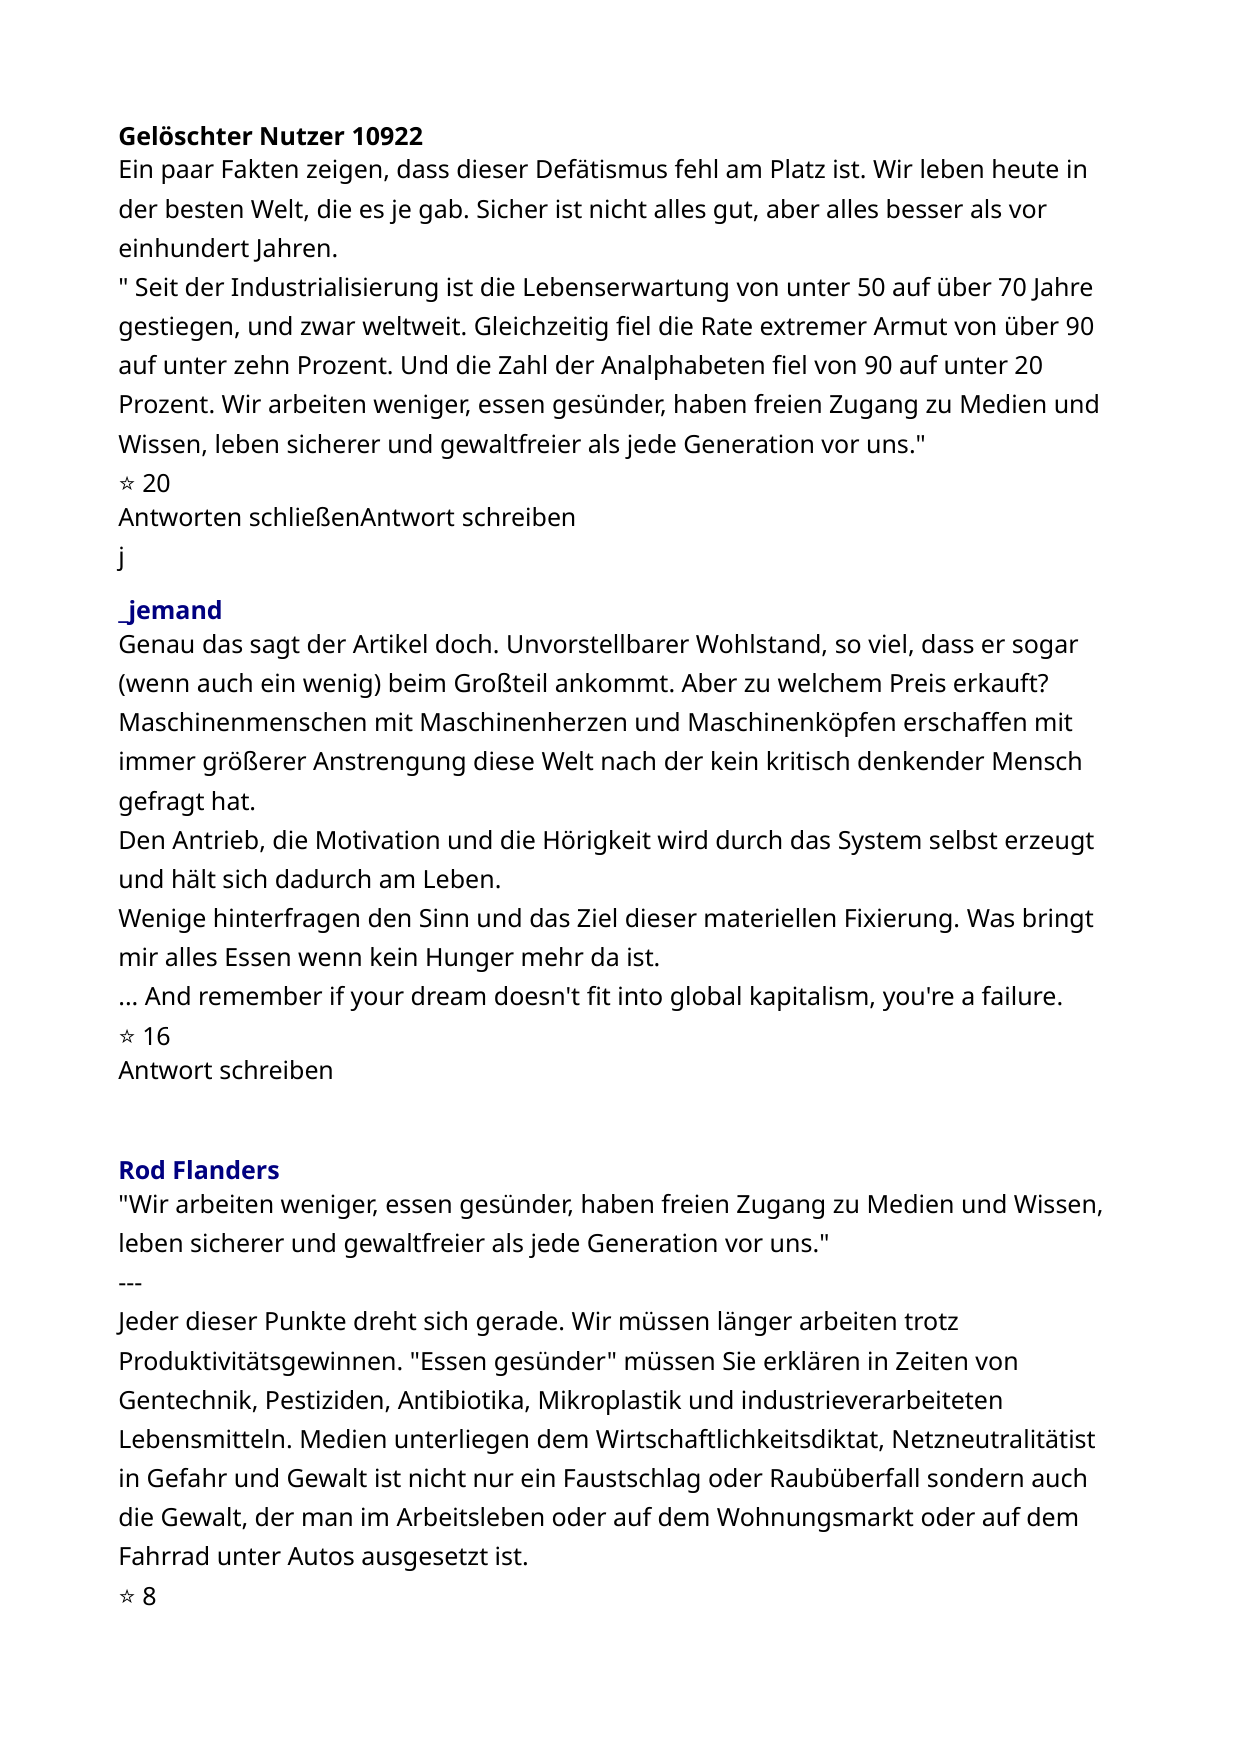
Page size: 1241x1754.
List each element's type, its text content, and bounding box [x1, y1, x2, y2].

text Ein paar Fakten zeigen, dass dieser Defätismus fehl am Platz ist. Wir leben heute in der besten Welt, die es je gab. Sicher ist nicht alles gut, aber alles besser als vor einhundert Jahren. [118, 152, 1122, 264]
text Genau das sagt der Artikel doch. Unvorstellbarer Wohlstand, so viel, dass er sogar (wenn auch ein wenig) beim Großteil ankommt. Aber zu welchem Preis erkauft? Maschinenmenschen mit Maschinenherzen und Maschinenköpfen erschaffen mit immer größerer Anstrengung diese Welt nach der kein kritisch denkender Mensch gefragt hat. Den Antrieb, die Motivation und die Hörigkeit wird durch das System selbst erzeugt und hält sich dadurch am Leben. Wenige hinterfragen den Sinn und das Ziel dieser materiellen Fixierung. Was bringt mir alles Essen wenn kein Hunger mehr da ist. [118, 627, 1122, 974]
text ⭐️ 20 [118, 466, 1122, 499]
text Antwort schreiben [118, 1052, 1122, 1086]
subtitle _jemand [118, 592, 1122, 627]
text ⭐️ 8 [118, 1578, 1122, 1612]
subtitle Gelöschter Nutzer 10922 [118, 118, 1122, 152]
text " Seit der Industrialisierung ist die Lebenserwartung von unter 50 auf über 70 Jahre gestiegen, und zwar weltweit. Gleichzeitig fiel die Rate extremer Armut von über 90 auf unter zehn Prozent. Und die Zahl der Analphabeten fiel von 90 auf unter 20 Prozent. Wir arbeiten weniger, essen gesünder, haben freien Zugang zu Medien und Wissen, leben sicherer und gewaltfreier als jede Generation vor uns." [118, 270, 1122, 460]
subtitle Rod Flanders [118, 1152, 1122, 1187]
text "Wir arbeiten weniger, essen gesünder, haben freien Zugang zu Medien und Wissen, leben sicherer und gewaltfreier als jede Generation vor uns." --- Jeder dieser Punkte dreht sich gerade. Wir müssen länger arbeiten trotz Produktivitätsgewinnen. "Essen gesünder" müssen Sie erklären in Zeiten von Gentechnik, Pestiziden, Antibiotika, Mikroplastik und industrieverarbeiteten Lebensmitteln. Medien unterliegen dem Wirtschaftlichkeitsdiktat, Netzneutralitätist in Gefahr und Gewalt ist nicht nur ein Faustschlag oder Raubüberfall sondern auch die Gewalt, der man im Arbeitsleben oder auf dem Wohnungsmarkt oder auf dem Fahrrad unter Autos ausgesetzt ist. [118, 1187, 1122, 1573]
text Antworten schließenAntwort schreiben [118, 499, 1122, 534]
text j [118, 539, 1122, 573]
text ⭐️ 16 [118, 1018, 1122, 1052]
text ... And remember if your dream doesn't fit into global kapitalism, you're a failure. [118, 979, 1122, 1013]
